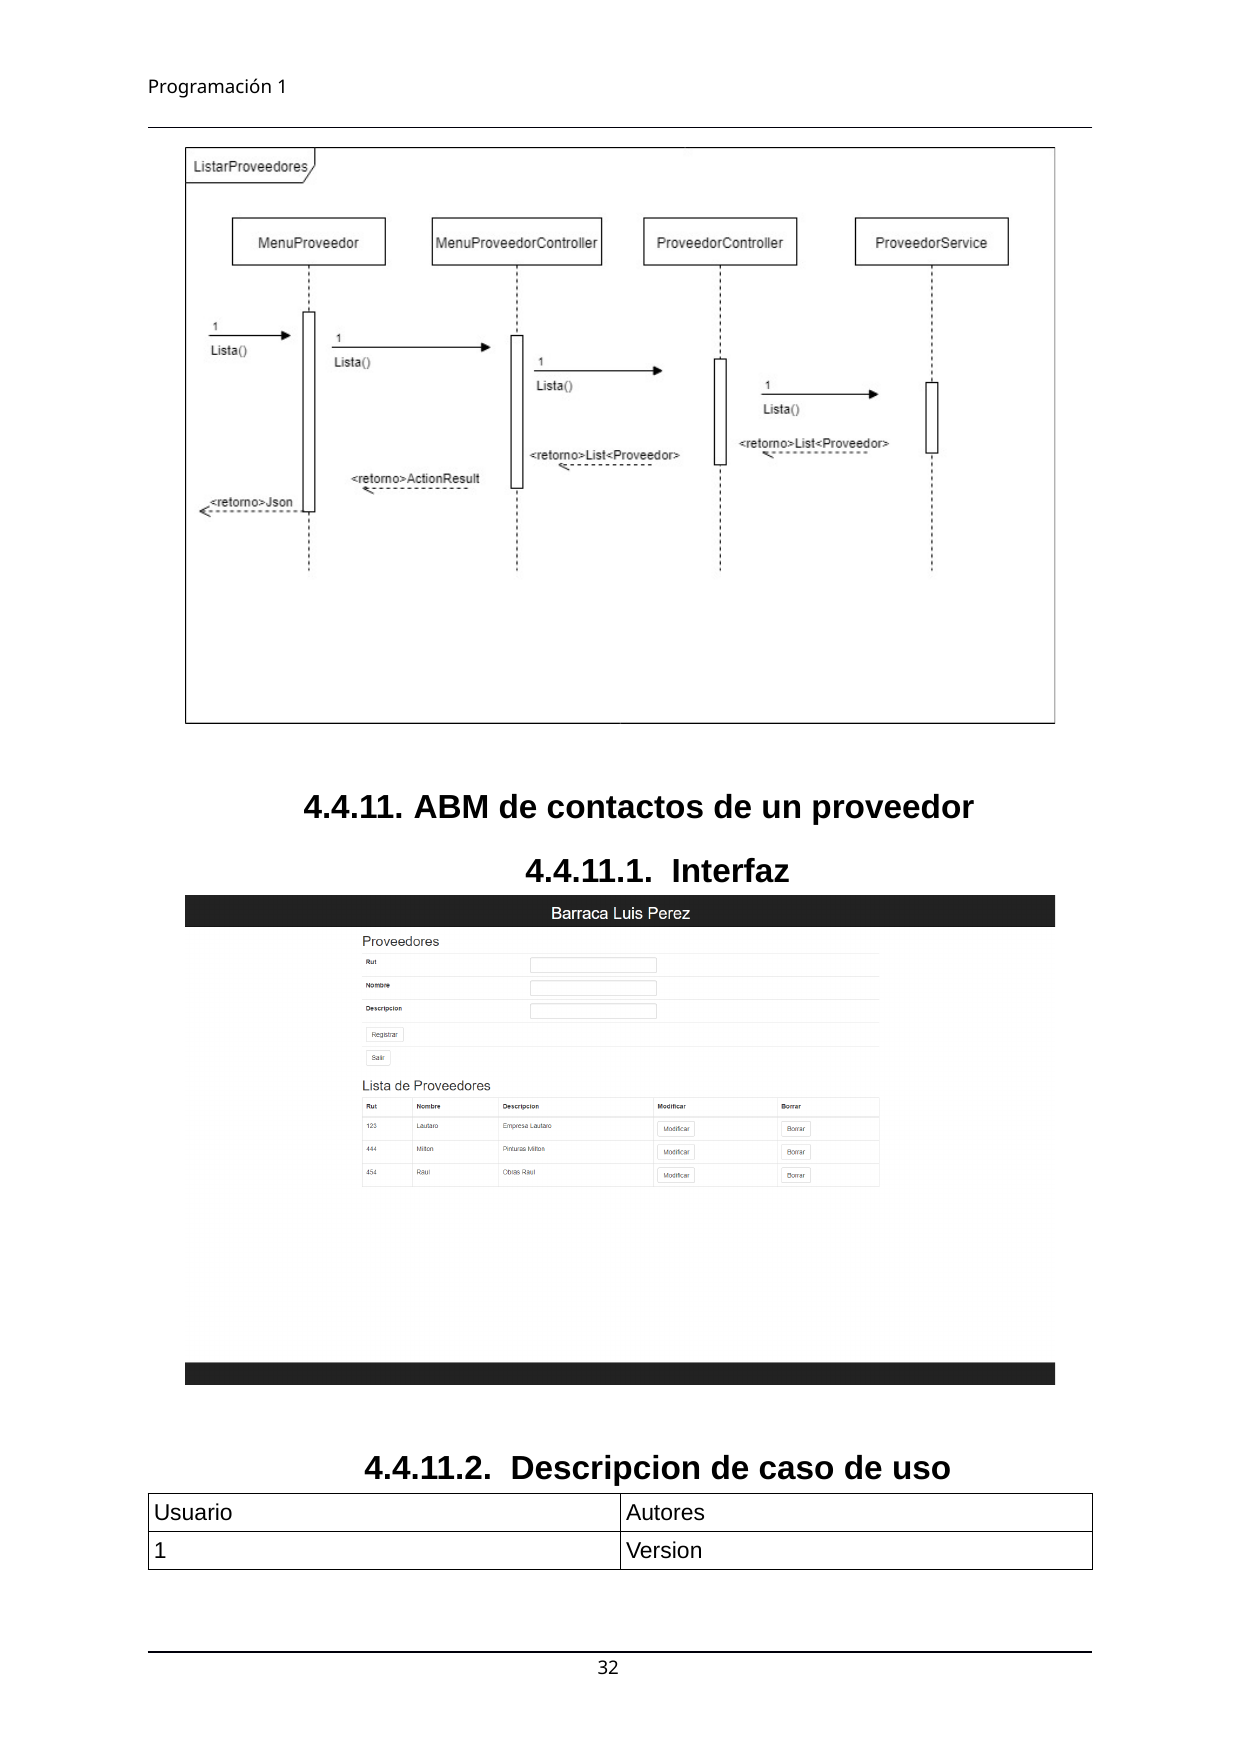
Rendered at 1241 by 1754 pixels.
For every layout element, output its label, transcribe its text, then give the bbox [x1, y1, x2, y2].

title ABM de contactos de un proveedor [185, 787, 1092, 826]
table_header Autores [621, 1494, 1092, 1531]
table_header Usuario [149, 1494, 620, 1531]
table_cell 1 [149, 1532, 620, 1569]
title Interfaz [223, 851, 1092, 889]
picture [185, 895, 1055, 1385]
table_cell Version [621, 1532, 1092, 1569]
picture [185, 147, 1055, 724]
title Descripcion de caso de uso [223, 1448, 1092, 1487]
